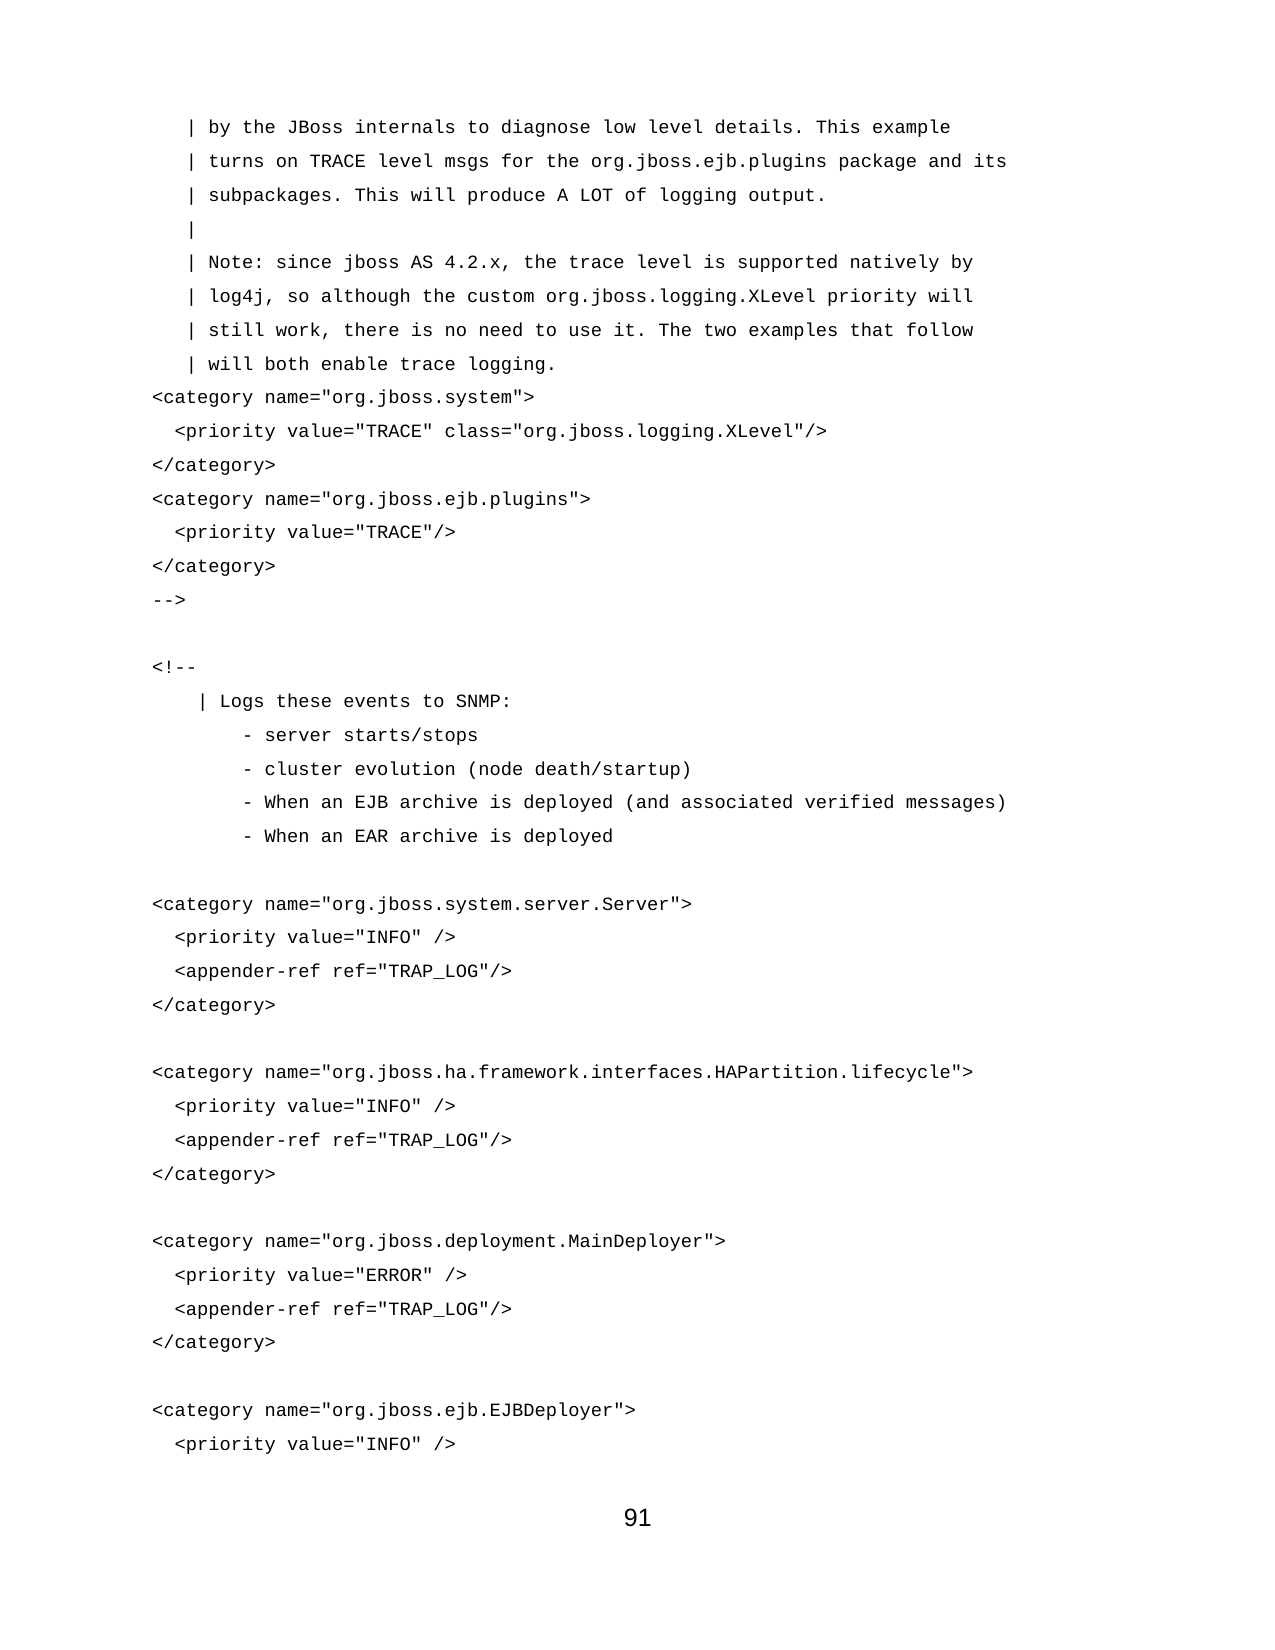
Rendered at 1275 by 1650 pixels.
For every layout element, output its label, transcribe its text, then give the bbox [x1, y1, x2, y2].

text <category name="org.jboss.ejb.EJBDeployer"> [118, 1401, 1157, 1422]
text --> [118, 591, 1157, 612]
text <category name="org.jboss.deployment.MainDeployer"> [118, 1232, 1157, 1253]
text - When an EJB archive is deployed (and associated verified messages) [118, 793, 1157, 814]
text <category name="org.jboss.system"> [118, 388, 1157, 409]
text <category name="org.jboss.ha.framework.interfaces.HAPartition.lifecycle"> [118, 1063, 1157, 1084]
text <appender-ref ref="TRAP_LOG"/> [118, 962, 1157, 983]
text <category name="org.jboss.system.server.Server"> [118, 894, 1157, 916]
text <priority value="TRACE"/> [118, 523, 1157, 544]
text <priority value="INFO" /> [118, 1434, 1157, 1456]
text </category> [118, 557, 1157, 578]
text <priority value="INFO" /> [118, 1097, 1157, 1118]
text | will both enable trace logging. [118, 354, 1157, 376]
text </category> [118, 456, 1157, 477]
text <appender-ref ref="TRAP_LOG"/> [118, 1131, 1157, 1152]
text | [118, 219, 1157, 241]
text | Note: since jboss AS 4.2.x, the trace level is supported natively by [118, 253, 1157, 274]
text | subpackages. This will produce A LOT of logging output. [118, 186, 1157, 207]
text <appender-ref ref="TRAP_LOG"/> [118, 1299, 1157, 1321]
text - cluster evolution (node death/startup) [118, 759, 1157, 781]
text - When an EAR archive is deployed [118, 827, 1157, 848]
text <priority value="INFO" /> [118, 928, 1157, 949]
text <category name="org.jboss.ejb.plugins"> [118, 489, 1157, 511]
text </category> [118, 1333, 1157, 1354]
text </category> [118, 996, 1157, 1017]
text - server starts/stops [118, 726, 1157, 747]
text <priority value="TRACE" class="org.jboss.logging.XLevel"/> [118, 422, 1157, 443]
text <!-- [118, 658, 1157, 679]
text | log4j, so although the custom org.jboss.logging.XLevel priority will [118, 287, 1157, 308]
text | still work, there is no need to use it. The two examples that follow [118, 321, 1157, 342]
text <priority value="ERROR" /> [118, 1266, 1157, 1287]
text | by the JBoss internals to diagnose low level details. This example [118, 118, 1157, 139]
text </category> [118, 1164, 1157, 1186]
text | turns on TRACE level msgs for the org.jboss.ejb.plugins package and its [118, 152, 1157, 173]
text | Logs these events to SNMP: [118, 692, 1157, 713]
